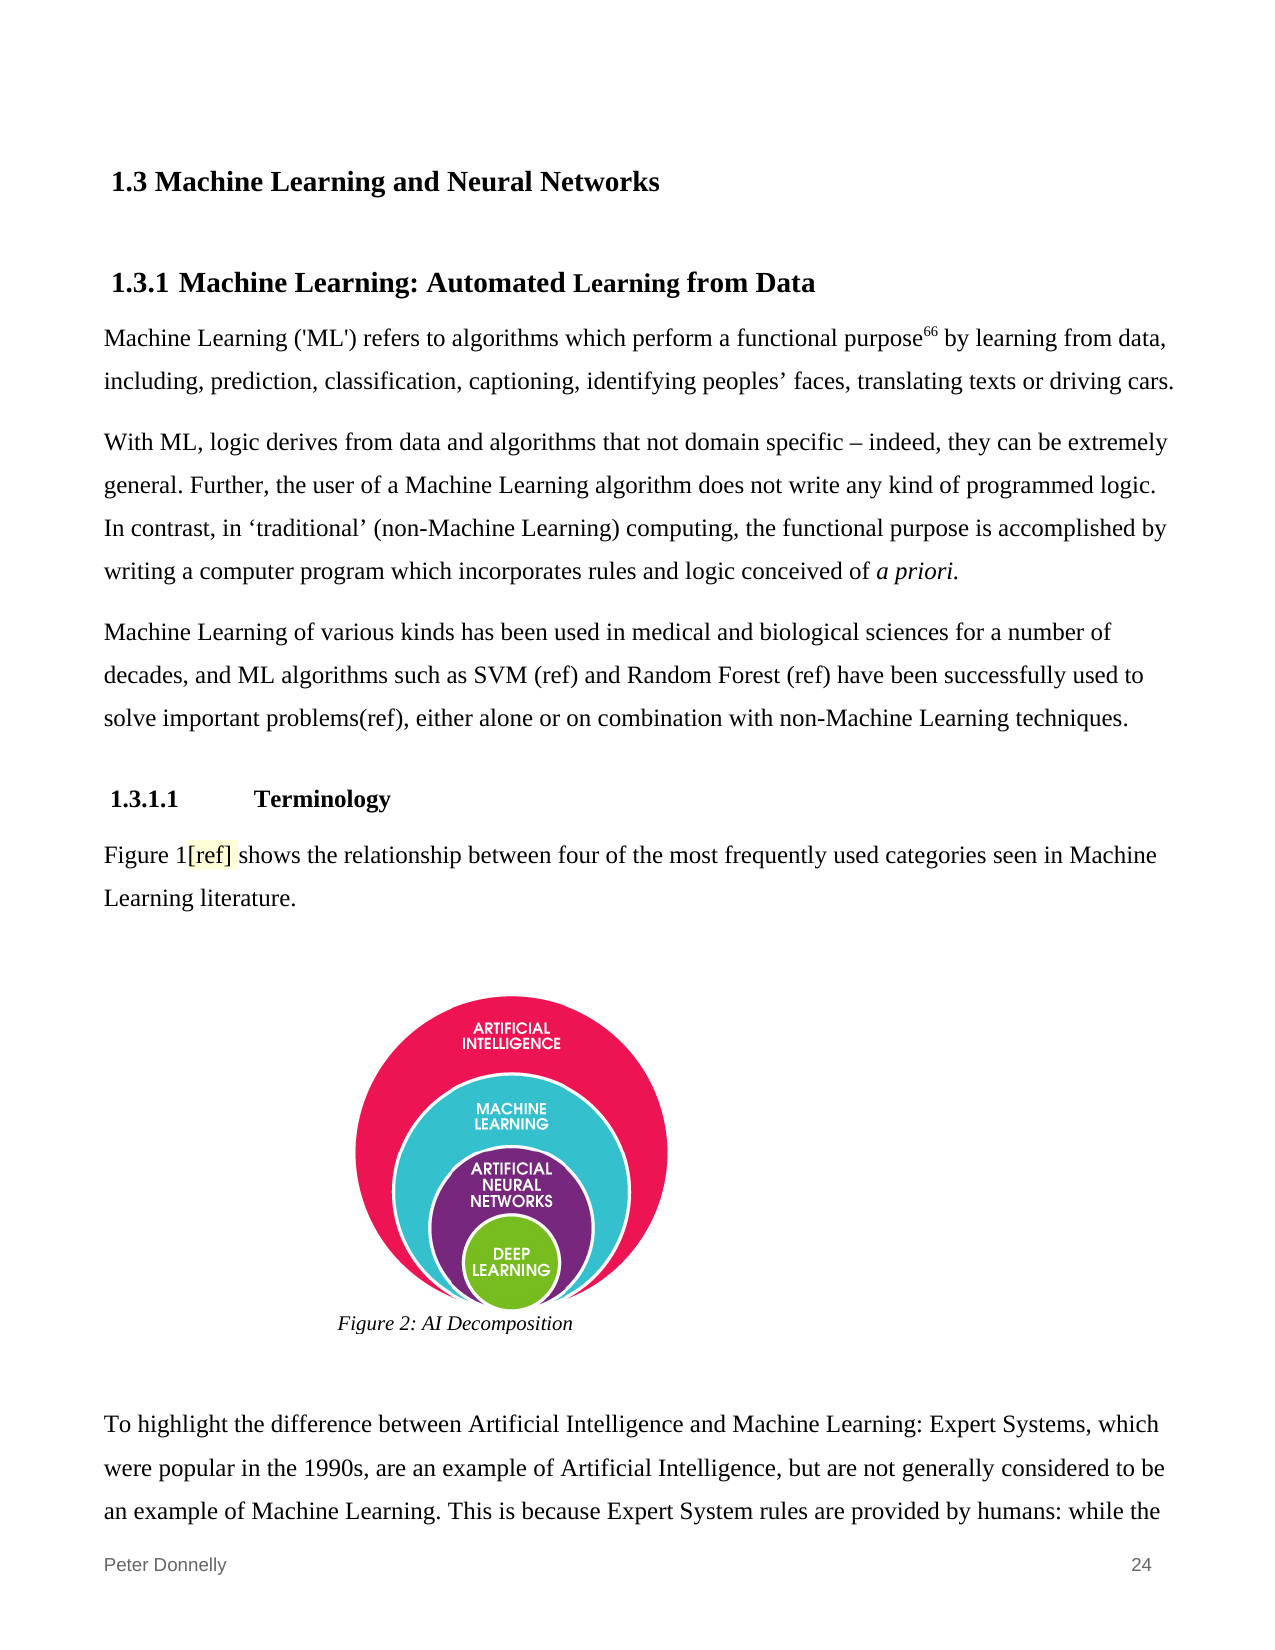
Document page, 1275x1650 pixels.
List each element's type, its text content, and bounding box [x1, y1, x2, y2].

text To highlight the difference between Artificial Intelligence and Machine Learning: Expert Systems, which were popular in the 1990s, are an example of Artificial Intelligence, but are not generally considered to be an example of Machine Learning. This is because Expert System rules are provided by humans: while the [103, 1409, 1181, 1524]
subtitle Machine Learning and Neural Networks [103, 164, 1181, 198]
subtitle Machine Learning: Automated Learning from Data [103, 266, 1181, 299]
text Figure 2: AI Decomposition [337, 1311, 678, 1334]
subtitle Terminology [103, 784, 1181, 813]
picture [337, 993, 679, 1311]
text Figure 1[ref] shows the relationship between four of the most frequently used categories seen in Machine Learning literature. [103, 840, 1181, 912]
text With ML, logic derives from data and algorithms that not domain specific – indeed, they can be extremely general. Further, the user of a Machine Learning algorithm does not write any kind of programmed logic. In contrast, in ‘traditional’ (non-Machine Learning) computing, the functional purpose is accomplished by writing a computer program which incorporates rules and logic conceived of a priori. [103, 427, 1181, 585]
text Machine Learning ('ML') refers to algorithms which perform a functional purpose by learning from data, including, prediction, classification, captioning, identifying peoples’ faces, translating texts or driving cars. [103, 323, 1181, 394]
text Machine Learning of various kinds has been used in medical and biological sciences for a number of decades, and ML algorithms such as SVM (ref) and Random Forest (ref) have been successfully used to solve important problems(ref), either alone or on combination with non-Machine Learning techniques. [103, 617, 1181, 732]
